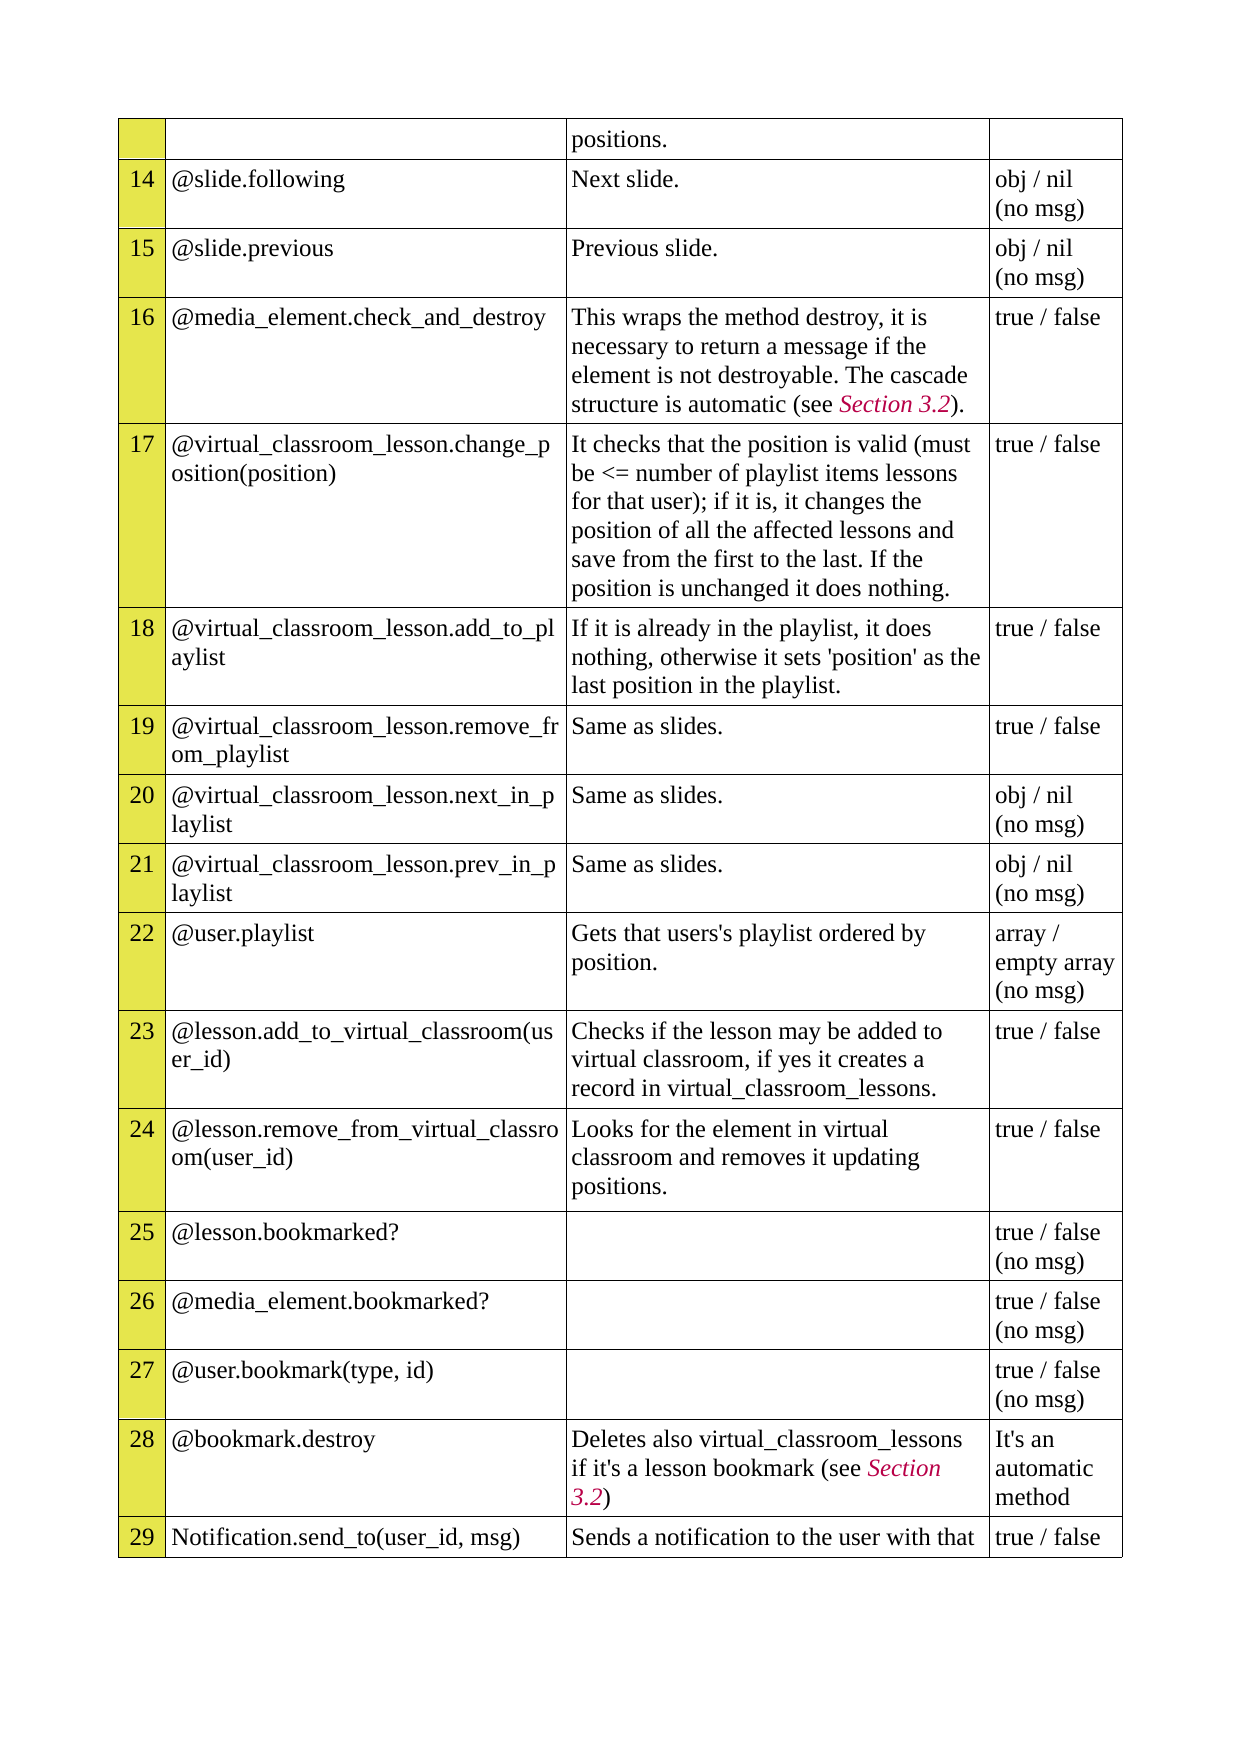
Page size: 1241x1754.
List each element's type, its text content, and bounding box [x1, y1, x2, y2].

table_cell Same as slides. [567, 775, 989, 843]
table_cell true / false (no msg) [990, 1281, 1122, 1349]
table_cell @virtual_classroom_lesson.remove_from_playlist [166, 706, 566, 774]
table_cell true / false [990, 1011, 1122, 1108]
table_cell Looks for the element in virtual classroom and removes it updating positions. [567, 1109, 989, 1211]
table_cell Next slide. [567, 160, 989, 227]
table_cell Notification.send_to(user_id, msg) [166, 1517, 566, 1557]
table_cell 22 [119, 913, 165, 1010]
table_cell true / false [990, 1109, 1122, 1211]
table_cell @virtual_classroom_lesson.add_to_playlist [166, 608, 566, 705]
table_cell @media_element.bookmarked? [166, 1281, 566, 1349]
table_cell Previous slide. [567, 229, 989, 297]
table_cell [119, 119, 165, 158]
table_cell true / false [990, 424, 1122, 607]
table_cell It checks that the position is valid (must be <= number of playlist items lessons for that user); if it is, it changes the position of all the affected lessons and save from the first to the last. If the position is unchanged it does nothing. [567, 424, 989, 607]
table_cell Same as slides. [567, 706, 989, 774]
table_cell 15 [119, 229, 165, 297]
table_cell @lesson.bookmarked? [166, 1212, 566, 1280]
table_cell [166, 119, 566, 158]
table_cell @virtual_classroom_lesson.next_in_playlist [166, 775, 566, 843]
table_cell @user.playlist [166, 913, 566, 1010]
table_cell Checks if the lesson may be added to virtual classroom, if yes it creates a record in virtual_classroom_lessons. [567, 1011, 989, 1108]
table_cell 16 [119, 298, 165, 423]
table_cell true / false [990, 298, 1122, 423]
table_cell obj / nil (no msg) [990, 229, 1122, 297]
table_cell positions. [567, 119, 989, 158]
table_cell 23 [119, 1011, 165, 1108]
table_cell @user.bookmark(type, id) [166, 1350, 566, 1418]
table_cell @bookmark.destroy [166, 1420, 566, 1516]
table_cell true / false [990, 706, 1122, 774]
table_cell Same as slides. [567, 844, 989, 912]
table_cell 26 [119, 1281, 165, 1349]
table_cell 21 [119, 844, 165, 912]
table_cell true / false (no msg) [990, 1212, 1122, 1280]
table_cell true / false [990, 1517, 1122, 1557]
table_cell [567, 1350, 989, 1418]
table_cell obj / nil (no msg) [990, 160, 1122, 227]
table_cell 14 [119, 160, 165, 227]
table_cell 17 [119, 424, 165, 607]
table_cell 19 [119, 706, 165, 774]
table_cell @lesson.add_to_virtual_classroom(user_id) [166, 1011, 566, 1108]
table_cell 20 [119, 775, 165, 843]
table_cell 28 [119, 1420, 165, 1516]
table_cell 24 [119, 1109, 165, 1211]
table_cell @media_element.check_and_destroy [166, 298, 566, 423]
table_cell 18 [119, 608, 165, 705]
table_cell @slide.previous [166, 229, 566, 297]
table_cell 29 [119, 1517, 165, 1557]
table_cell obj / nil (no msg) [990, 844, 1122, 912]
table_cell If it is already in the playlist, it does nothing, otherwise it sets 'position' as the last position in the playlist. [567, 608, 989, 705]
table_cell @virtual_classroom_lesson.change_position(position) [166, 424, 566, 607]
table_cell @lesson.remove_from_virtual_classroom(user_id) [166, 1109, 566, 1211]
table_cell true / false (no msg) [990, 1350, 1122, 1418]
table_cell [567, 1212, 989, 1280]
table_cell obj / nil (no msg) [990, 775, 1122, 843]
table_cell Gets that users's playlist ordered by position. [567, 913, 989, 1010]
table_cell array / empty array (no msg) [990, 913, 1122, 1010]
table_cell @virtual_classroom_lesson.prev_in_playlist [166, 844, 566, 912]
table_cell Sends a notification to the user with that [567, 1517, 989, 1557]
table_cell It's an automatic method [990, 1420, 1122, 1516]
table_cell true / false [990, 608, 1122, 705]
table_cell Deletes also virtual_classroom_lessons if it's a lesson bookmark (see Section 3.2) [567, 1420, 989, 1516]
table_cell 27 [119, 1350, 165, 1418]
table_cell This wraps the method destroy, it is necessary to return a message if the element is not destroyable. The cascade structure is automatic (see Section 3.2). [567, 298, 989, 423]
table_cell @slide.following [166, 160, 566, 227]
table_cell [990, 119, 1122, 158]
table_cell [567, 1281, 989, 1349]
table_cell 25 [119, 1212, 165, 1280]
